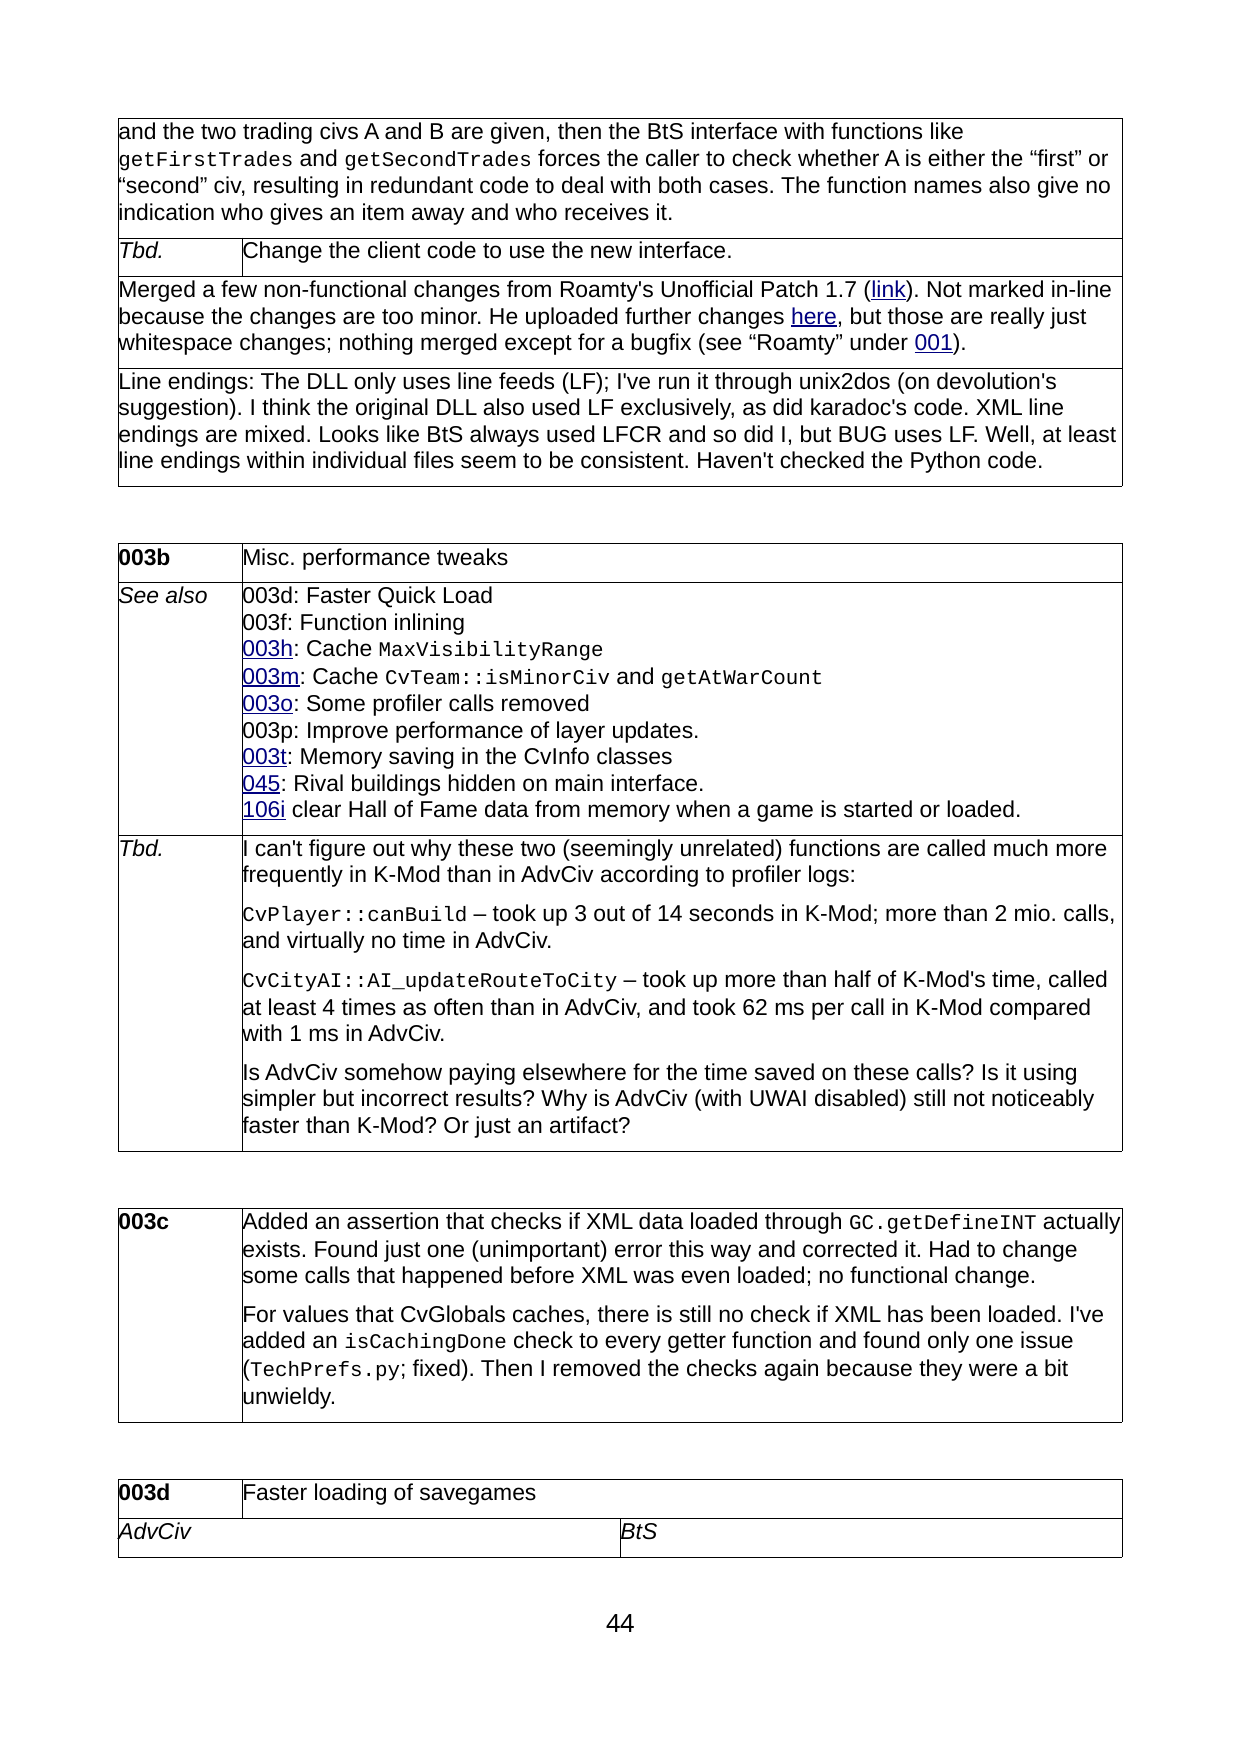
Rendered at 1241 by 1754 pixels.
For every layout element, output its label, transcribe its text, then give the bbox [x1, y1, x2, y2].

table_cell See also [119, 583, 242, 834]
table_cell Change the client code to use the new interface. [243, 239, 1122, 276]
table_cell 003d: Faster Quick Load 003f: Function inlining 003h: Cache MaxVisibilityRange 003m: Cache CvTeam::isMinorCiv and getAtWarCount 003o: Some profiler calls removed 003p: Improve performance of layer updates. 003t: Memory saving in the CvInfo classes 045: Rival buildings hidden on main interface. 106i clear Hall of Fame data from memory when a game is started or loaded. [243, 583, 1122, 834]
table_header Misc. performance tweaks [243, 544, 1122, 582]
table_cell Tbd. [119, 836, 242, 1151]
table_header Faster loading of savegames [243, 1480, 1122, 1518]
table_header 003b [119, 544, 242, 582]
table_cell Merged a few non-functional changes from Roamty's Unofficial Patch 1.7 (link). Not marked in-line because the changes are too minor. He uploaded further changes here, but those are really just whitespace changes; nothing merged except for a bugfix (see “Roamty” under 001). [119, 277, 1122, 368]
table_header 003c [119, 1209, 242, 1422]
table_cell and the two trading civs A and B are given, then the BtS interface with functions like getFirstTrades and getSecondTrades forces the caller to check whether A is either the “first” or “second” civ, resulting in redundant code to deal with both cases. The function names also give no indication who gives an item away and who receives it. [119, 119, 1122, 237]
table_cell Line endings: The DLL only uses line feeds (LF); I've run it through unix2dos (on devolution's suggestion). I think the original DLL also used LF exclusively, as did karadoc's code. XML line endings are mixed. Looks like BtS always used LFCR and so did I, but BUG uses LF. Well, at least line endings within individual files seem to be consistent. Haven't checked the Python code. [119, 369, 1122, 486]
table_cell BtS [621, 1519, 1122, 1557]
table_cell I can't figure out why these two (seemingly unrelated) functions are called much more frequently in K-Mod than in AdvCiv according to profiler logs: CvPlayer::canBuild – took up 3 out of 14 seconds in K-Mod; more than 2 mio. calls, and virtually no time in AdvCiv. CvCityAI::AI_updateRouteToCity – took up more than half of K-Mod's time, called at least 4 times as often than in AdvCiv, and took 62 ms per call in K-Mod compared with 1 ms in AdvCiv. Is AdvCiv somehow paying elsewhere for the time saved on these calls? Is it using simpler but incorrect results? Why is AdvCiv (with UWAI disabled) still not noticeably faster than K-Mod? Or just an artifact? [243, 836, 1122, 1151]
table_cell Tbd. [119, 239, 242, 276]
table_cell AdvCiv [119, 1519, 620, 1557]
table_header Added an assertion that checks if XML data loaded through GC.getDefineINT actually exists. Found just one (unimportant) error this way and corrected it. Had to change some calls that happened before XML was even loaded; no functional change. For values that CvGlobals caches, there is still no check if XML has been loaded. I've added an isCachingDone check to every getter function and found only one issue (TechPrefs.py; fixed). Then I removed the checks again because they were a bit unwieldy. [243, 1209, 1122, 1422]
table_header 003d [119, 1480, 242, 1518]
